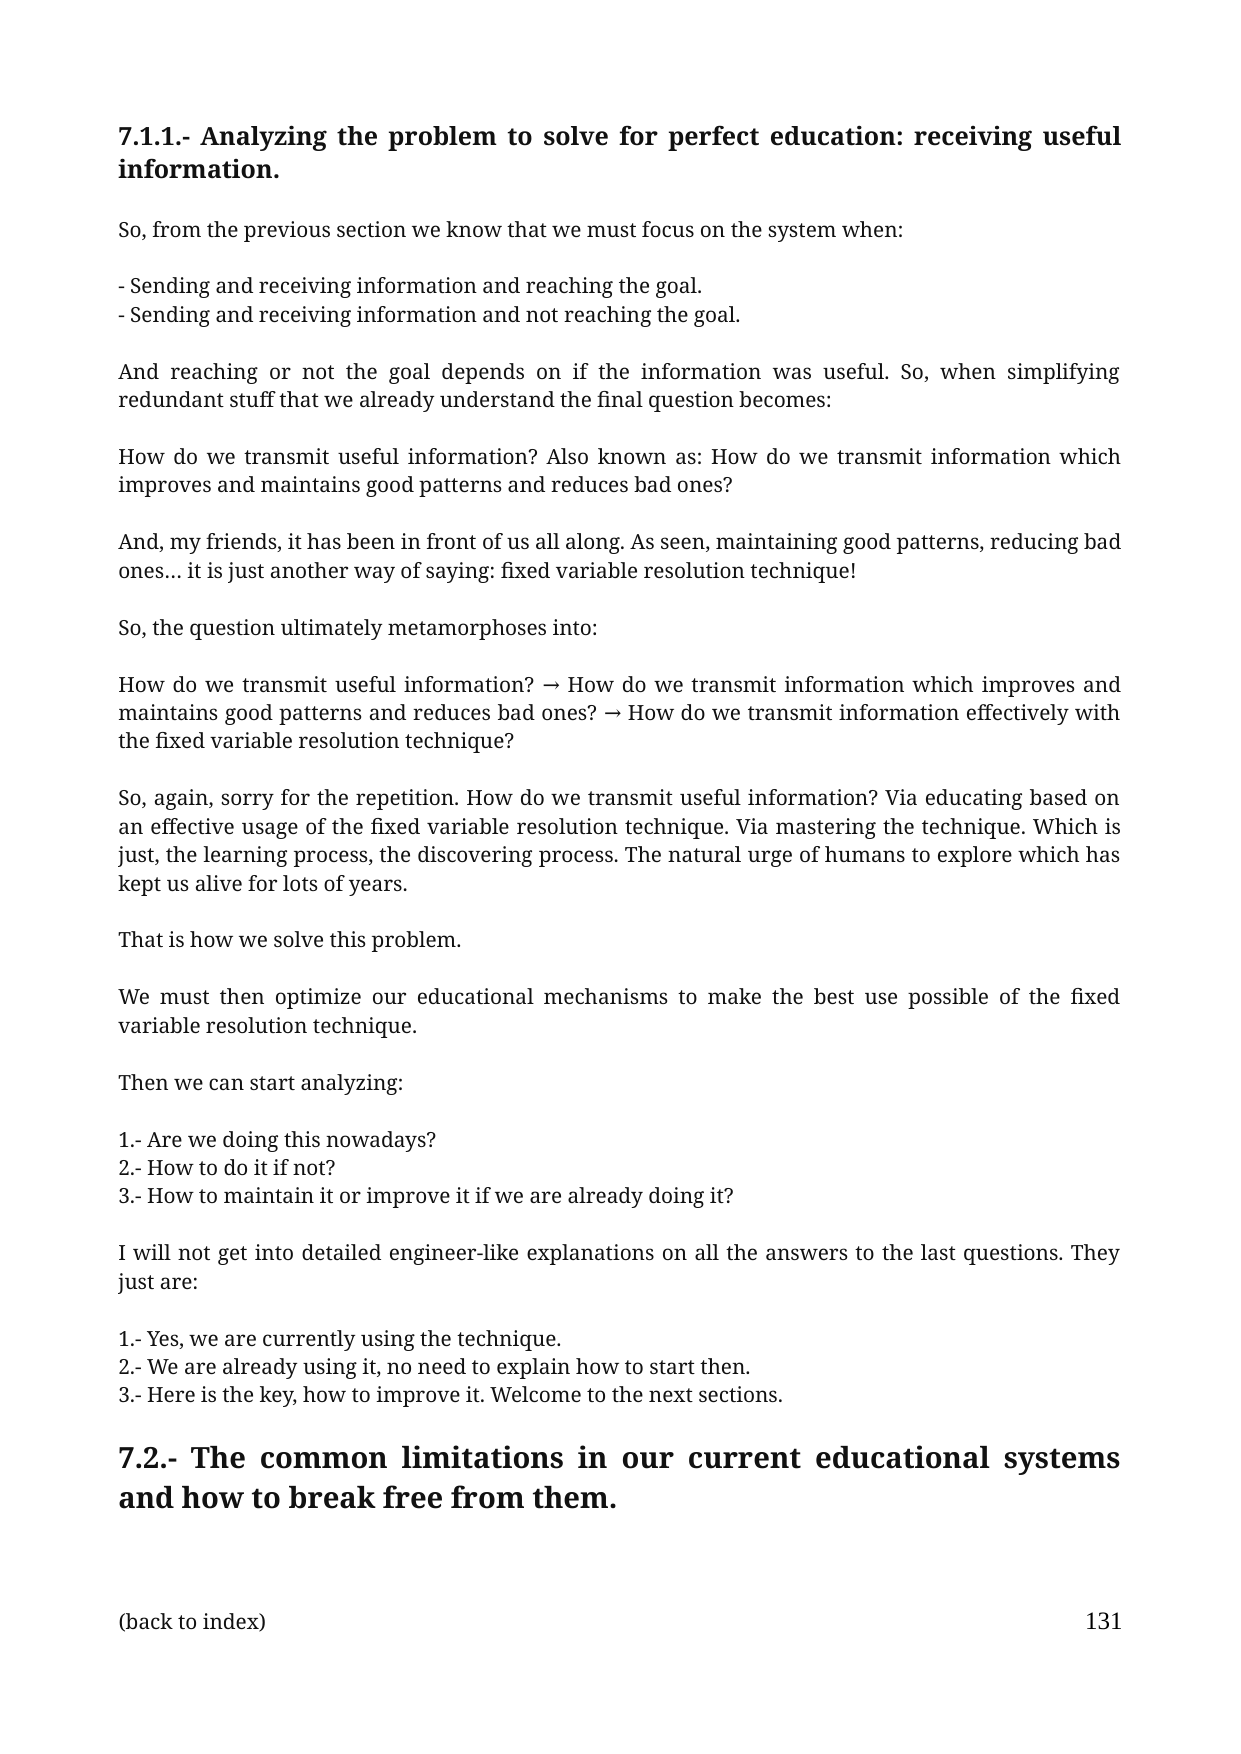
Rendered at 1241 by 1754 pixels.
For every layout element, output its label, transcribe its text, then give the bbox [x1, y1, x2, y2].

text And reaching or not the goal depends on if the information was useful. So, when simplifying redundant stuff that we already understand the final question becomes: [118, 357, 1122, 414]
text That is how we solve this problem. [118, 926, 1122, 954]
text - Sending and receiving information and not reaching the goal. [118, 300, 1122, 328]
text So, again, sorry for the repetition. How do we transmit useful information? Via educating based on an effective usage of the fixed variable resolution technique. Via mastering the technique. Which is just, the learning process, the discovering process. The natural urge of humans to explore which has kept us alive for lots of years. [118, 783, 1122, 897]
text 1.- Are we doing this nowadays? [118, 1125, 1122, 1153]
text Then we can start analyzing: [118, 1068, 1122, 1096]
text We must then optimize our educational mechanisms to make the best use possible of the fixed variable resolution technique. [118, 982, 1122, 1039]
text 7.1.1.- Analyzing the problem to solve for perfect education: receiving useful information. [118, 118, 1122, 186]
text So, from the previous section we know that we must focus on the system when: [118, 215, 1122, 243]
text 3.- Here is the key, how to improve it. Welcome to the next sections. [118, 1381, 1122, 1409]
text - Sending and receiving information and reaching the goal. [118, 272, 1122, 300]
text 2.- We are already using it, no need to explain how to start then. [118, 1352, 1122, 1381]
text So, the question ultimately metamorphoses into: [118, 613, 1122, 641]
text And, my friends, it has been in front of us all along. As seen, maintaining good patterns, reducing bad ones… it is just another way of saying: fixed variable resolution technique! [118, 527, 1122, 584]
text I will not get into detailed engineer-like explanations on all the answers to the last questions. They just are: [118, 1238, 1122, 1295]
text 7.2.- The common limitations in our current educational systems and how to break free from them. [118, 1437, 1122, 1517]
text 2.- How to do it if not? [118, 1153, 1122, 1182]
text How do we transmit useful information? Also known as: How do we transmit information which improves and maintains good patterns and reduces bad ones? [118, 442, 1122, 499]
text 1.- Yes, we are currently using the technique. [118, 1324, 1122, 1352]
text How do we transmit useful information? → How do we transmit information which improves and maintains good patterns and reduces bad ones? → How do we transmit information effectively with the fixed variable resolution technique? [118, 670, 1122, 755]
text 3.- How to maintain it or improve it if we are already doing it? [118, 1182, 1122, 1210]
